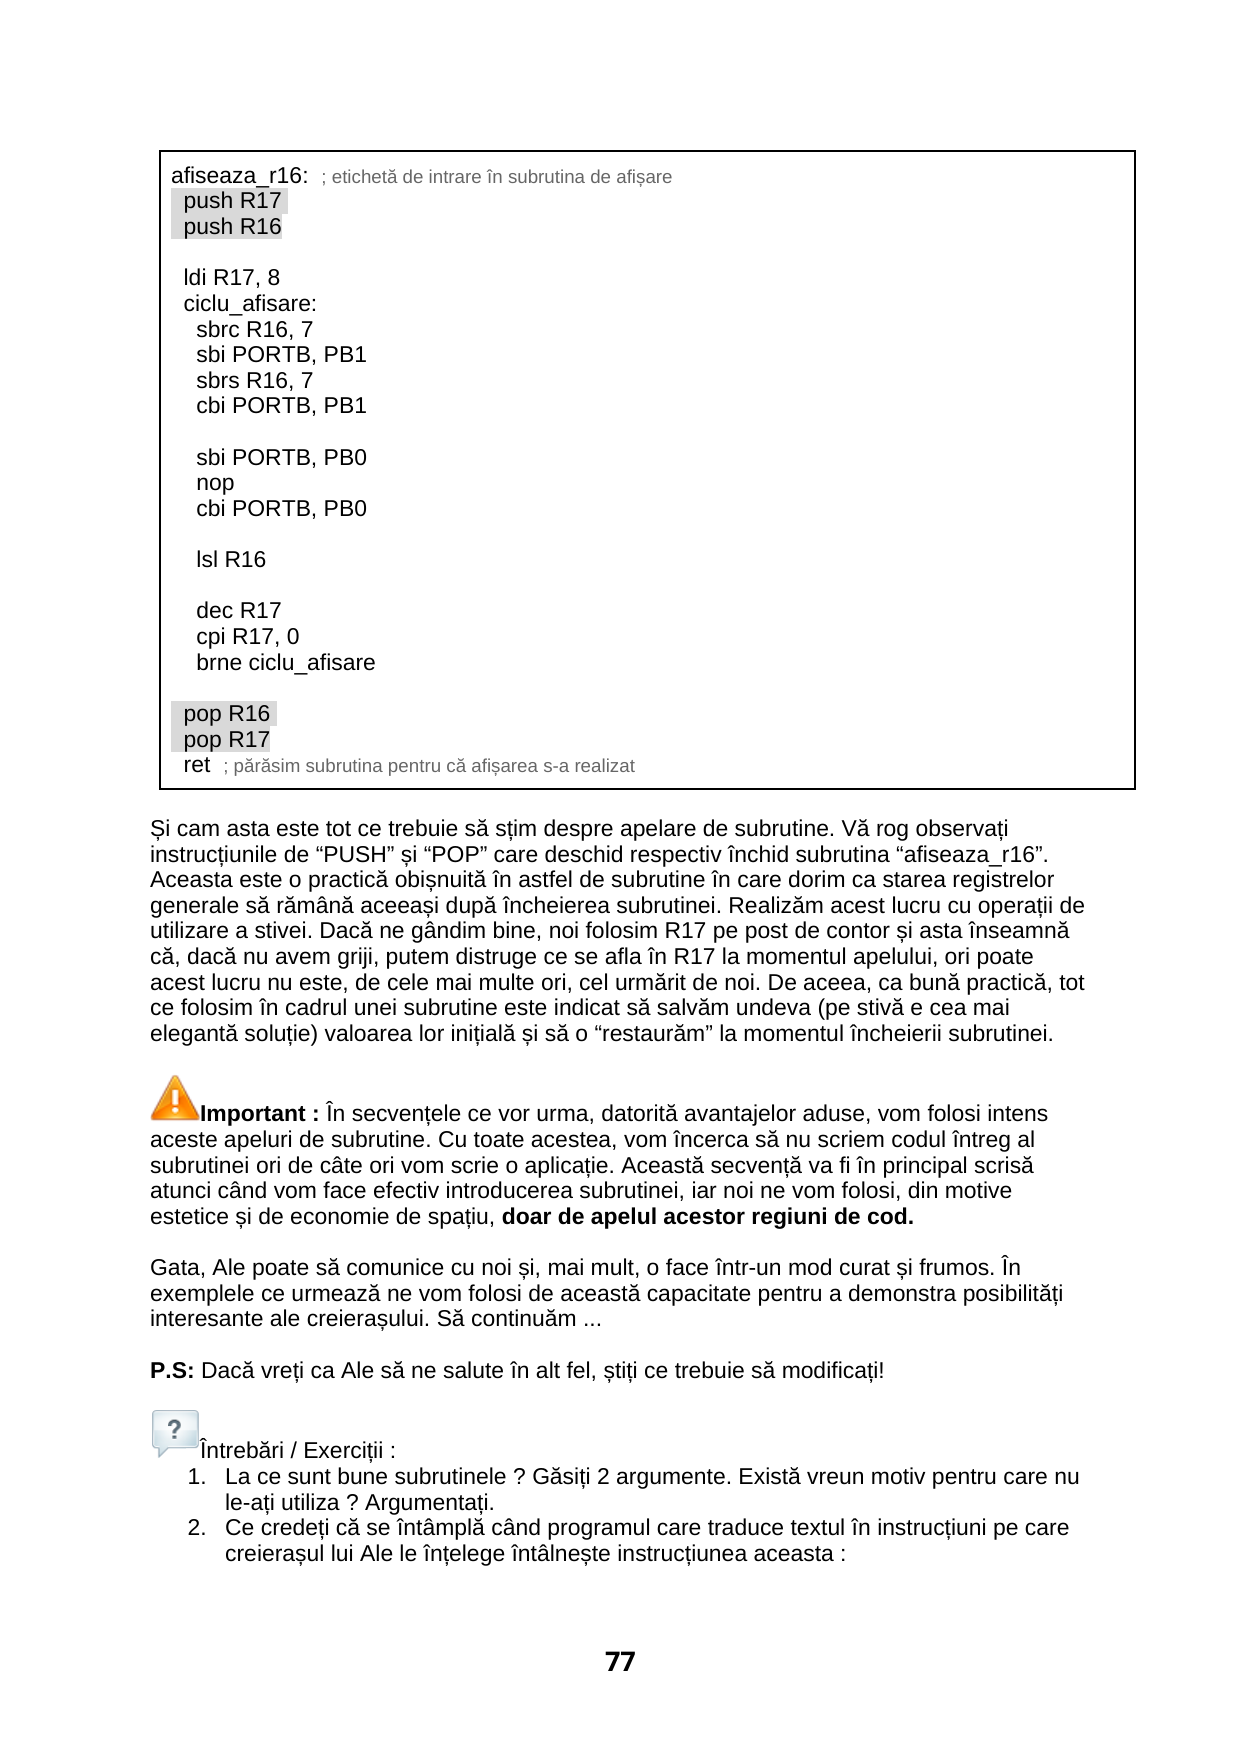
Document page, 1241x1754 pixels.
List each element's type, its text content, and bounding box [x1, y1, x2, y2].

list La ce sunt bune subrutinele ? Găsiți 2 argumente. Există vreun motiv pentru care nu le-ați utiliza ? Argumentați. [187, 1463, 1091, 1515]
text Și cam asta este tot ce trebuie să sțim despre apelare de subrutine. Vă rog observați instrucțiunile de “PUSH” și “POP” care deschid respectiv închid subrutina “afiseaza_r16”. Aceasta este o practică obișnuită în astfel de subrutine în care dorim ca starea registrelor generale să rămână aceeași după încheierea subrutinei. Realizăm acest lucru cu operații de utilizare a stivei. Dacă ne gândim bine, noi folosim R17 pe post de contor și asta înseamnă că, dacă nu avem griji, putem distruge ce se afla în R17 la momentul apelului, ori poate acest lucru nu este, de cele mai multe ori, cel urmărit de noi. De aceea, ca bună practică, tot ce folosim în cadrul unei subrutine este indicat să salvăm undeva (pe stivă e cea mai elegantă soluție) valoarea lor inițială și să o “restaurăm” la momentul încheierii subrutinei. [150, 816, 1091, 1046]
text P.S: Dacă vreți ca Ale să ne salute în alt fel, știți ce trebuie să modificați! [150, 1357, 1091, 1383]
table_header afiseaza_r16: ; etichetă de intrare în subrutina de afișare push R17 push R16 ldi R17, 8 ciclu_afisare: sbrc R16, 7 sbi PORTB, PB1 sbrs R16, 7 cbi PORTB, PB1 sbi PORTB, PB0 nop cbi PORTB, PB0 lsl R16 dec R17 cpi R17, 0 brne ciclu_afisare pop R16 pop R17 ret ; părăsim subrutina pentru că afișarea s-a realizat [161, 152, 1134, 788]
text Gata, Ale poate să comunice cu noi și, mai mult, o face într-un mod curat și frumos. În exemplele ce urmează ne vom folosi de această capacitate pentru a demonstra posibilități interesante ale creierașului. Să continuăm ... [150, 1255, 1091, 1332]
picture [150, 1408, 200, 1459]
text Important : În secvențele ce vor urma, datorită avantajelor aduse, vom folosi intens aceste apeluri de subrutine. Cu toate acestea, vom încerca să nu scriem codul întreg al subrutinei ori de câte ori vom scrie o aplicație. Această secvență va fi în principal scrisă atunci când vom face efectiv introducerea subrutinei, iar noi ne vom folosi, din motive estetice și de economie de spațiu, doar de apelul acestor regiuni de cod. [150, 1072, 1091, 1229]
list Ce credeți că se întâmplă când programul care traduce textul în instrucțiuni pe care creierașul lui Ale le înțelege întâlnește instrucțiunea aceasta : [187, 1515, 1091, 1566]
text Întrebări / Exerciții : [150, 1434, 1091, 1463]
picture [150, 1071, 200, 1122]
